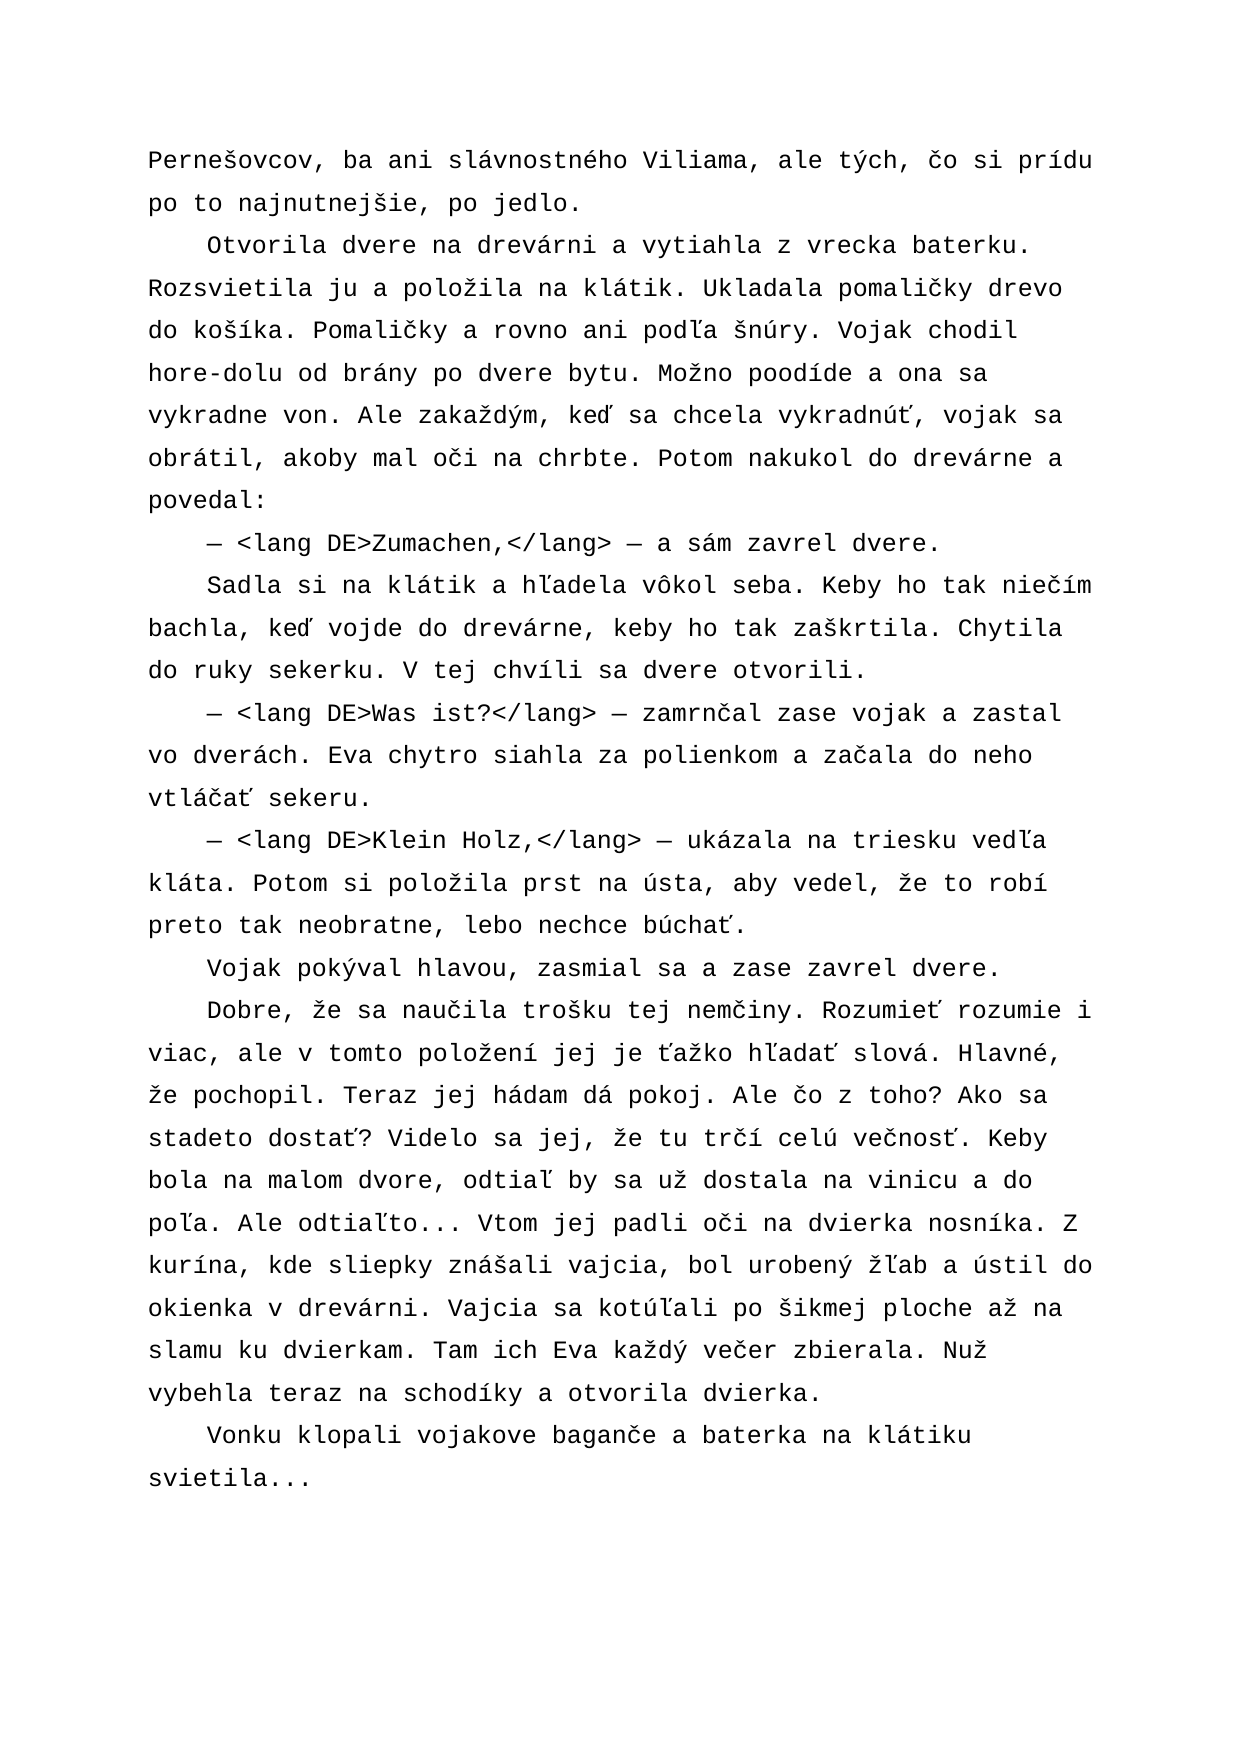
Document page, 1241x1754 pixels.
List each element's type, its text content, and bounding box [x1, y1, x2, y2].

text Sadla si na klátik a hľadela vôkol seba. Keby ho tak niečím bachla, keď vojde do drevárne, keby ho tak zaškrtila. Chytila do ruky sekerku. V tej chvíli sa dvere otvorili. [148, 573, 1093, 686]
text Dobre, že sa naučila trošku tej nemčiny. Rozumieť rozumie i viac, ale v tomto položení jej je ťažko hľadať slová. Hlavné, že pochopil. Teraz jej hádam dá pokoj. Ale čo z toho? Ako sa stadeto dostať? Videlo sa jej, že tu trčí celú večnosť. Keby bola na malom dvore, odtiaľ by sa už dostala na vinicu a do poľa. Ale odtiaľto... Vtom jej padli oči na dvierka nosníka. Z kurína, kde sliepky znášali vajcia, bol urobený žľab a ústil do okienka v drevárni. Vajcia sa kotúľali po šikmej ploche až na slamu ku dvierkam. Tam ich Eva každý večer zbierala. Nuž vybehla teraz na schodíky a otvorila dvierka. [148, 998, 1093, 1408]
text Vojak pokýval hlavou, zasmial sa a zase zavrel dvere. [148, 955, 1093, 983]
text Vonku klopali vojakove baganče a baterka na klátiku svietila... [148, 1423, 1093, 1493]
text — <lang DE>Klein Holz,</lang> — ukázala na triesku vedľa kláta. Potom si položila prst na ústa, aby vedel, že to robí preto tak neobratne, lebo nechce búchať. [148, 828, 1093, 941]
text — <lang DE>Zumachen,</lang> — a sám zavrel dvere. [148, 530, 1093, 558]
text — <lang DE>Was ist?</lang> — zamrnčal zase vojak a zastal vo dverách. Eva chytro siahla za polienkom a začala do neho vtláčať sekeru. [148, 700, 1093, 813]
text Otvorila dvere na drevárni a vytiahla z vrecka baterku. Rozsvietila ju a položila na klátik. Ukladala pomaličky drevo do košíka. Pomaličky a rovno ani podľa šnúry. Vojak chodil hore-dolu od brány po dvere bytu. Možno poodíde a ona sa vykradne von. Ale zakaždým, keď sa chcela vykradnúť, vojak sa obrátil, akoby mal oči na chrbte. Potom nakukol do drevárne a povedal: [148, 233, 1093, 516]
text Pernešovcov, ba ani slávnostného Viliama, ale tých, čo si prídu po to najnutnejšie, po jedlo. [148, 148, 1093, 218]
